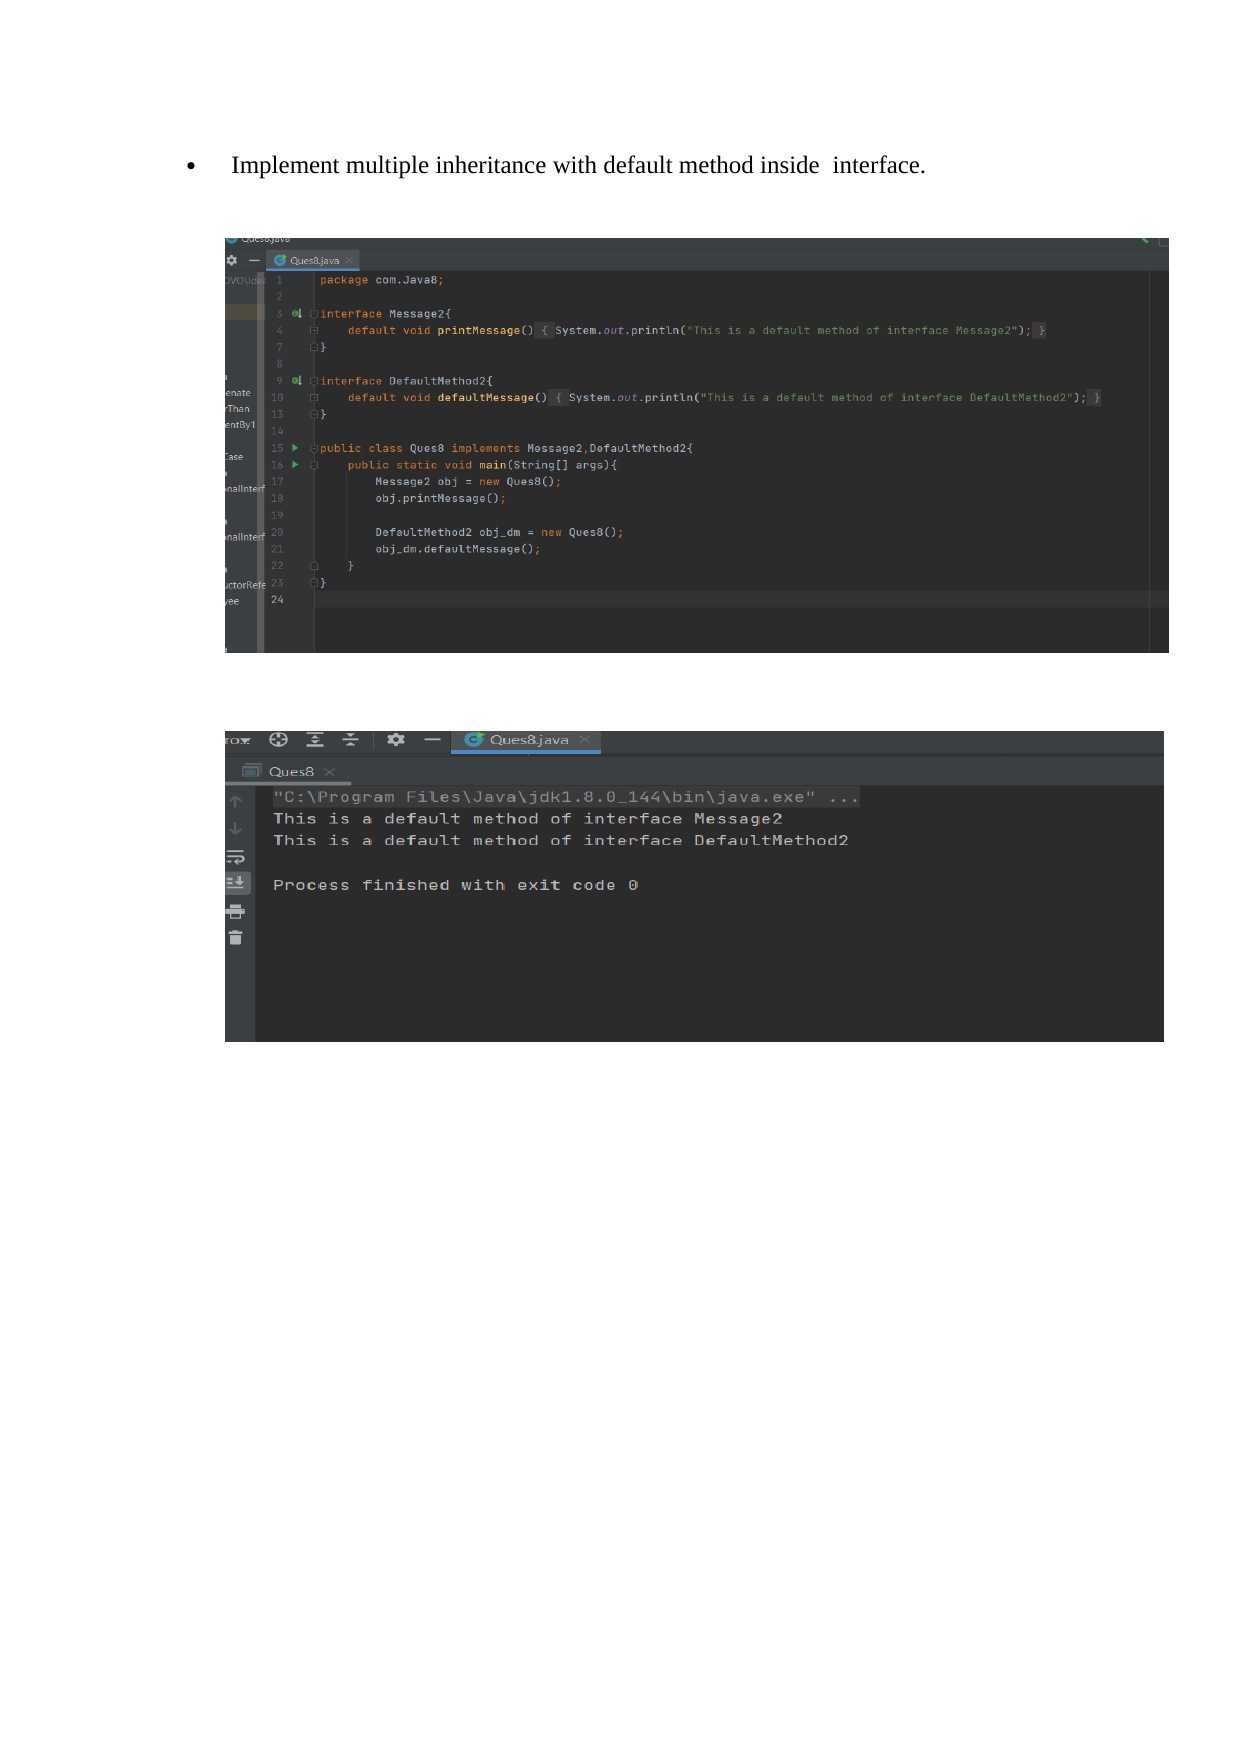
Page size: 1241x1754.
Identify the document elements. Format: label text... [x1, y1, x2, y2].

list Implement multiple inheritance with default method inside interface. [187, 150, 1090, 179]
picture [225, 238, 1169, 653]
picture [225, 731, 344, 856]
